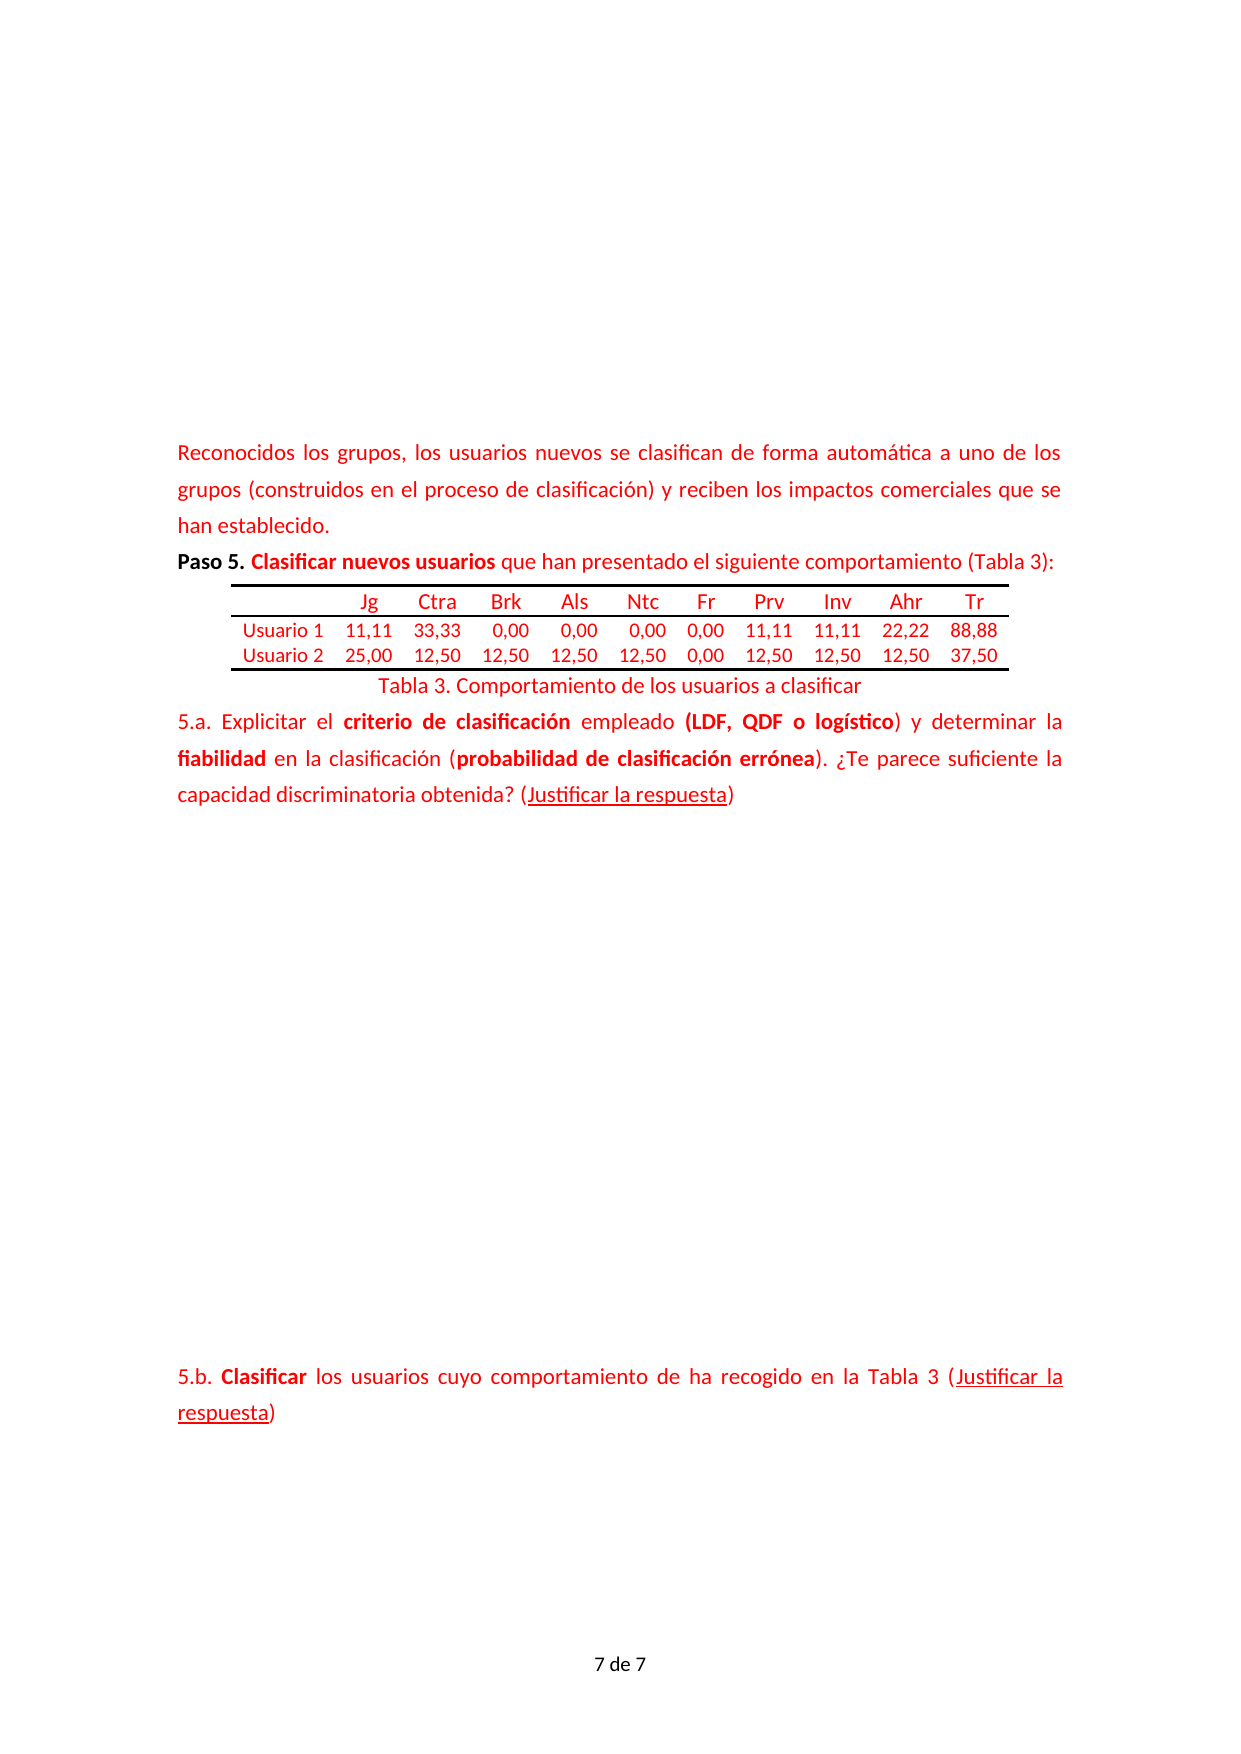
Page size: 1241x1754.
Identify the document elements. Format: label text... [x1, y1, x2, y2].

table_cell 0,00 [609, 617, 677, 642]
table_header Prv [735, 587, 803, 615]
table_header Ctra [403, 587, 472, 615]
table_cell 37,50 [940, 643, 1009, 668]
table_header Fr [677, 587, 735, 615]
table_cell 0,00 [540, 617, 609, 642]
table_header Tr [940, 587, 1009, 615]
table_cell 12,50 [872, 643, 940, 668]
table_cell 33,33 [403, 617, 472, 642]
table_cell 12,50 [735, 643, 803, 668]
text Reconocidos los grupos, los usuarios nuevos se clasifican de forma automática a uno de los grupos (construidos en el proceso de clasificación) y reciben los impactos comerciales que se han establecido. [177, 438, 1063, 539]
text 5.a. Explicitar el criterio de clasificación empleado (LDF, QDF o logístico) y determinar la fiabilidad en la clasificación (probabilidad de clasificación errónea). ¿Te parece suficiente la capacidad discriminatoria obtenida? (Justificar la respuesta) [177, 707, 1063, 808]
table_header Jg [335, 587, 403, 615]
table_header Ahr [872, 587, 940, 615]
table_cell 0,00 [677, 643, 735, 668]
list Clasificar nuevos usuarios que han presentado el siguiente comportamiento (Tabla 3): [177, 547, 1063, 576]
table_cell 11,11 [804, 617, 872, 642]
table_cell 11,11 [335, 617, 403, 642]
table_cell Usuario 1 [231, 617, 335, 642]
table_header Ntc [609, 587, 677, 615]
table_cell 88,88 [940, 617, 1009, 642]
table_cell 12,50 [472, 643, 540, 668]
table_cell 12,50 [403, 643, 472, 668]
table_cell 11,11 [735, 617, 803, 642]
text 5.b. Clasificar los usuarios cuyo comportamiento de ha recogido en la Tabla 3 (Justificar la respuesta) [177, 1362, 1063, 1426]
text Tabla 3. Comportamiento de los usuarios a clasificar [177, 671, 1063, 699]
table_cell 0,00 [677, 617, 735, 642]
table_header [231, 587, 335, 615]
table_cell 12,50 [540, 643, 609, 668]
table_cell 0,00 [472, 617, 540, 642]
table_header Brk [472, 587, 540, 615]
table_header Als [540, 587, 609, 615]
table_cell 22,22 [872, 617, 940, 642]
table_cell 25,00 [335, 643, 403, 668]
table_cell 12,50 [804, 643, 872, 668]
table_header Inv [804, 587, 872, 615]
table_cell 12,50 [609, 643, 677, 668]
table_cell Usuario 2 [231, 643, 335, 668]
